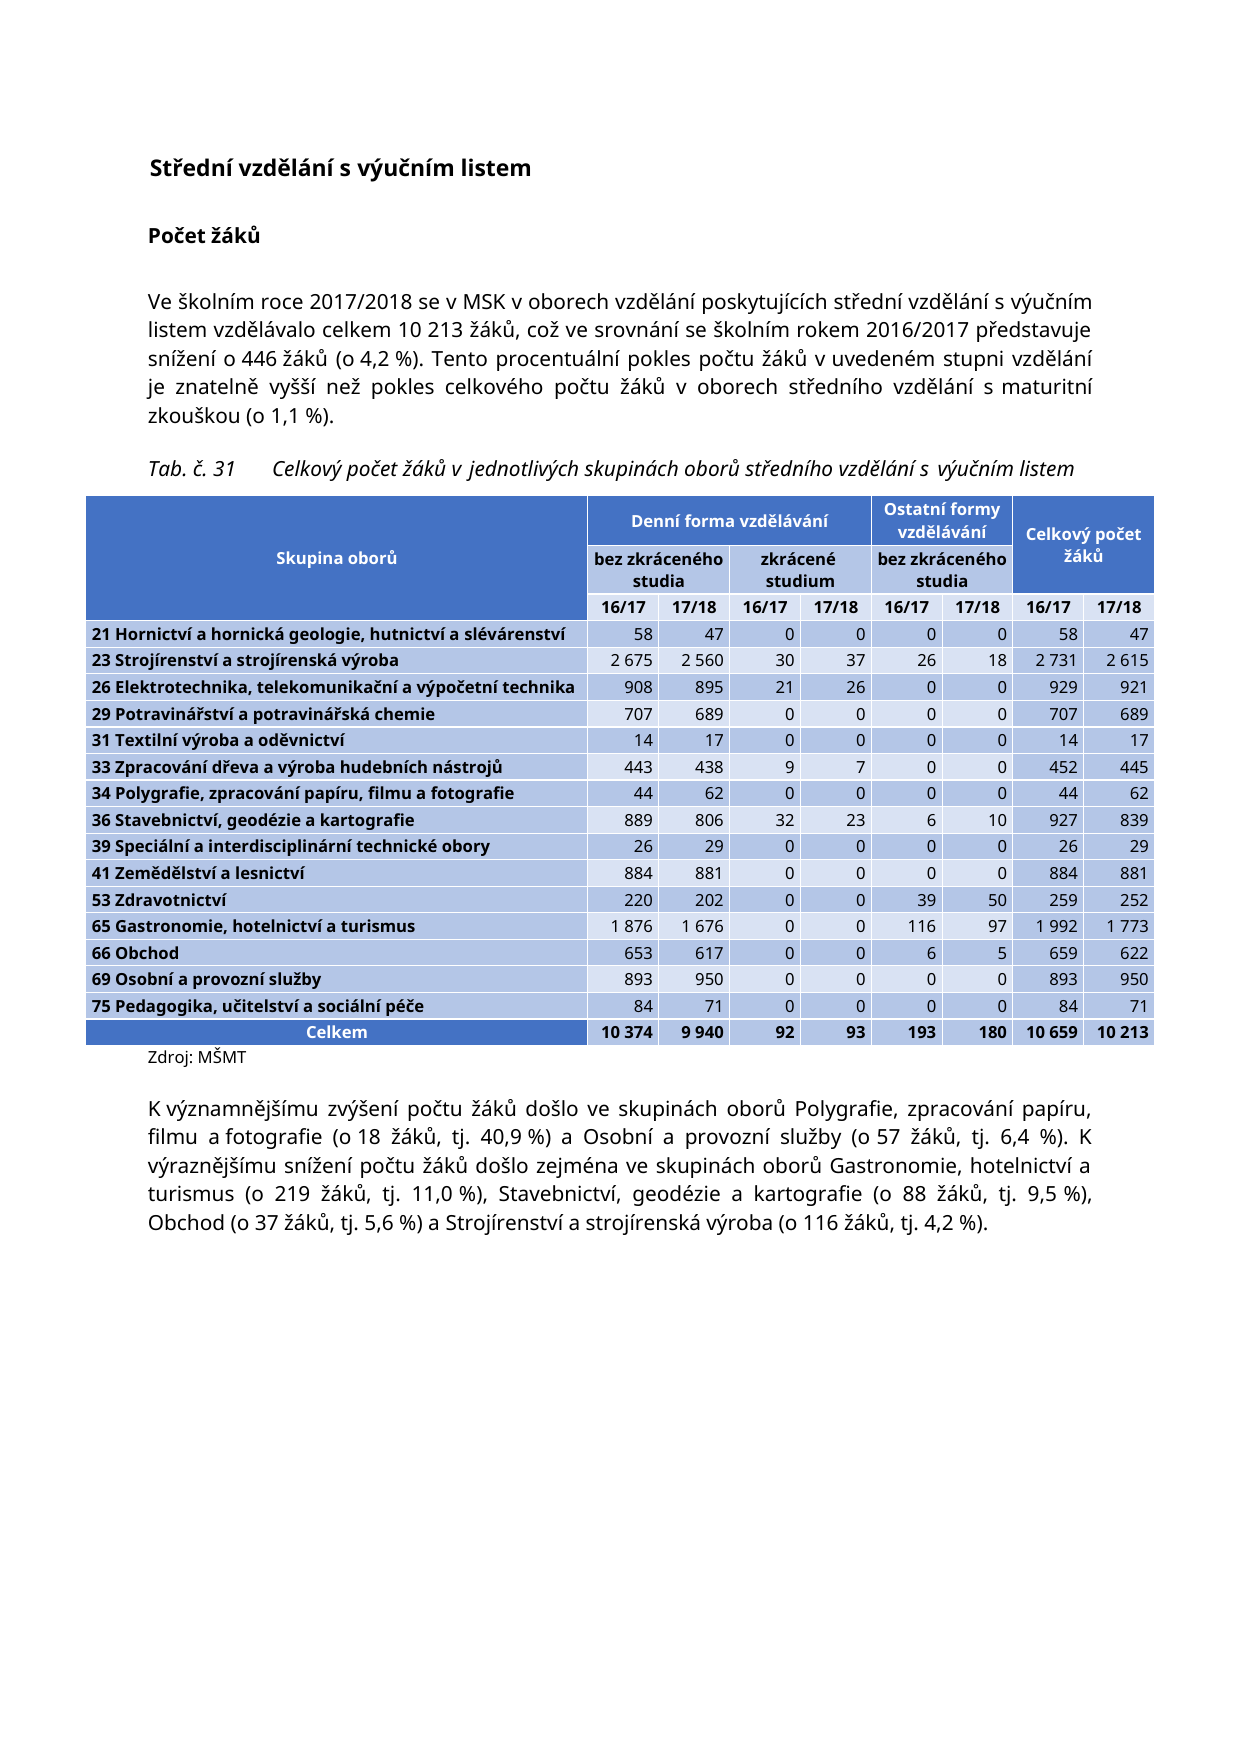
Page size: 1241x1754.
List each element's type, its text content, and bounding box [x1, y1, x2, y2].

table_cell 53 Zdravotnictví [86, 887, 587, 912]
table_cell 92 [730, 1020, 800, 1045]
table_cell 0 [943, 834, 1012, 859]
table_cell 445 [1084, 754, 1154, 779]
table_cell 0 [801, 966, 871, 992]
table_cell 0 [943, 781, 1012, 806]
table_header Ostatní formy vzdělávání [872, 496, 1012, 545]
table_cell 30 [730, 648, 800, 673]
table_cell 23 [801, 807, 871, 833]
table_cell 884 [588, 860, 658, 886]
table_cell 17/18 [943, 595, 1012, 620]
table_cell 16/17 [872, 595, 942, 620]
table_cell 84 [1013, 993, 1083, 1018]
table_cell 908 [588, 674, 658, 700]
table_cell 884 [1013, 860, 1083, 886]
table_cell 44 [1013, 781, 1083, 806]
subtitle Střední vzdělání s výučním listem [149, 152, 1092, 183]
table_cell 0 [801, 860, 871, 886]
table_cell 881 [659, 860, 729, 886]
table_cell 1 992 [1013, 913, 1083, 939]
table_cell 44 [588, 781, 658, 806]
table_cell 0 [872, 728, 942, 753]
table_cell 21 Hornictví a hornická geologie, hutnictví a slévárenství [86, 621, 587, 647]
table_cell 6 [872, 807, 942, 833]
table_cell 31 Textilní výroba a oděvnictví [86, 728, 587, 753]
table_cell 0 [730, 728, 800, 753]
table_cell 929 [1013, 674, 1083, 700]
table_cell 16/17 [1013, 595, 1083, 620]
table_header Denní forma vzdělávání [588, 496, 871, 545]
table_cell 202 [659, 887, 729, 912]
table_cell 0 [801, 834, 871, 859]
table_cell 0 [730, 621, 800, 647]
table_cell 895 [659, 674, 729, 700]
table_cell 689 [659, 701, 729, 726]
table_cell 2 615 [1084, 648, 1154, 673]
table_cell 58 [588, 621, 658, 647]
table_cell 0 [730, 966, 800, 992]
table_cell 1 773 [1084, 913, 1154, 939]
table_cell 17/18 [659, 595, 729, 620]
table_cell 0 [730, 834, 800, 859]
table_cell 41 Zemědělství a lesnictví [86, 860, 587, 886]
table_cell 0 [943, 860, 1012, 886]
table_cell 0 [872, 674, 942, 700]
table_cell 0 [943, 754, 1012, 779]
table_cell 34 Polygrafie, zpracování papíru, filmu a fotografie [86, 781, 587, 806]
table_cell 438 [659, 754, 729, 779]
table_cell 26 Elektrotechnika, telekomunikační a výpočetní technika [86, 674, 587, 700]
table_cell 0 [730, 940, 800, 965]
table_cell 26 [872, 648, 942, 673]
table_cell 10 [943, 807, 1012, 833]
table_cell bez zkráceného studia [588, 546, 729, 593]
table_cell 37 [801, 648, 871, 673]
table_cell 259 [1013, 887, 1083, 912]
table_cell 0 [801, 621, 871, 647]
table_cell 707 [588, 701, 658, 726]
table_header Skupina oborů [86, 496, 587, 620]
table_cell 1 876 [588, 913, 658, 939]
table_cell 1 676 [659, 913, 729, 939]
table_cell 47 [659, 621, 729, 647]
table_cell 6 [872, 940, 942, 965]
table_cell 0 [801, 701, 871, 726]
table_cell 0 [872, 834, 942, 859]
table_cell 29 [659, 834, 729, 859]
table_cell 443 [588, 754, 658, 779]
table_cell 0 [943, 701, 1012, 726]
table_cell 0 [872, 754, 942, 779]
table_cell 10 213 [1084, 1020, 1154, 1045]
table_cell 62 [1084, 781, 1154, 806]
table_cell 0 [730, 887, 800, 912]
table_cell 29 [1084, 834, 1154, 859]
table_cell 950 [659, 966, 729, 992]
table_cell 452 [1013, 754, 1083, 779]
table_cell 17 [659, 728, 729, 753]
table_cell 0 [872, 781, 942, 806]
table_cell 65 Gastronomie, hotelnictví a turismus [86, 913, 587, 939]
table_cell 0 [730, 781, 800, 806]
table_cell 66 Obchod [86, 940, 587, 965]
table_cell 0 [943, 621, 1012, 647]
table_cell 893 [1013, 966, 1083, 992]
table_cell 0 [872, 701, 942, 726]
table_cell 707 [1013, 701, 1083, 726]
table_cell 97 [943, 913, 1012, 939]
table_cell 0 [872, 621, 942, 647]
table_cell 17/18 [1084, 595, 1154, 620]
table_cell 14 [588, 728, 658, 753]
table_cell 23 Strojírenství a strojírenská výroba [86, 648, 587, 673]
table_cell 36 Stavebnictví, geodézie a kartografie [86, 807, 587, 833]
table_cell 689 [1084, 701, 1154, 726]
table_header Celkový počet žáků [1013, 496, 1154, 593]
table_cell 93 [801, 1020, 871, 1045]
table_cell 927 [1013, 807, 1083, 833]
table_cell 0 [943, 966, 1012, 992]
text K významnějšímu zvýšení počtu žáků došlo ve skupinách oborů Polygrafie, zpracování papíru, filmu a fotografie (o 18 žáků, tj. 40,9 %) a Osobní a provozní služby (o 57 žáků, tj. 6,4 %). K výraznějšímu snížení počtu žáků došlo zejména ve skupinách oborů Gastronomie, hotelnictví a turismus (o 219 žáků, tj. 11,0 %), Stavebnictví, geodézie a kartografie (o 88 žáků, tj. 9,5 %), Obchod (o 37 žáků, tj. 5,6 %) a Strojírenství a strojírenská výroba (o 116 žáků, tj. 4,2 %). [148, 1094, 1092, 1236]
table_cell 889 [588, 807, 658, 833]
table_cell 220 [588, 887, 658, 912]
table_cell 839 [1084, 807, 1154, 833]
table_cell 71 [1084, 993, 1154, 1018]
table_cell 47 [1084, 621, 1154, 647]
table_cell 33 Zpracování dřeva a výroba hudebních nástrojů [86, 754, 587, 779]
table_cell 0 [872, 993, 942, 1018]
table_cell Celkem [86, 1020, 587, 1045]
table_cell 653 [588, 940, 658, 965]
table_cell 26 [1013, 834, 1083, 859]
table_cell 32 [730, 807, 800, 833]
text Zdroj: MŠMT [148, 1046, 1092, 1069]
table_cell 617 [659, 940, 729, 965]
table_cell bez zkráceného studia [872, 546, 1012, 593]
table_cell 21 [730, 674, 800, 700]
table_cell 9 940 [659, 1020, 729, 1045]
list Celkový počet žáků v jednotlivých skupinách oborů středního vzdělání s výučním listem [148, 454, 1092, 483]
table_cell 0 [801, 781, 871, 806]
table_cell 0 [872, 966, 942, 992]
table_cell 193 [872, 1020, 942, 1045]
table_cell 252 [1084, 887, 1154, 912]
table_cell zkrácené studium [730, 546, 871, 593]
table_cell 18 [943, 648, 1012, 673]
table_cell 69 Osobní a provozní služby [86, 966, 587, 992]
table_cell 921 [1084, 674, 1154, 700]
text Ve školním roce 2017/2018 se v MSK v oborech vzdělání poskytujících střední vzdělání s výučním listem vzdělávalo celkem 10 213 žáků, což ve srovnání se školním rokem 2016/2017 představuje snížení o 446 žáků (o 4,2 %). Tento procentuální pokles počtu žáků v uvedeném stupni vzdělání je znatelně vyšší než pokles celkového počtu žáků v oborech středního vzdělání s maturitní zkouškou (o 1,1 %). [148, 287, 1092, 429]
table_cell 0 [730, 913, 800, 939]
table_cell 180 [943, 1020, 1012, 1045]
table_cell 10 374 [588, 1020, 658, 1045]
table_cell 116 [872, 913, 942, 939]
table_cell 659 [1013, 940, 1083, 965]
table_cell 0 [872, 860, 942, 886]
table_cell 50 [943, 887, 1012, 912]
table_cell 14 [1013, 728, 1083, 753]
table_cell 0 [801, 940, 871, 965]
table_cell 950 [1084, 966, 1154, 992]
table_cell 881 [1084, 860, 1154, 886]
table_cell 71 [659, 993, 729, 1018]
table_cell 0 [801, 913, 871, 939]
table_cell 5 [943, 940, 1012, 965]
table_cell 58 [1013, 621, 1083, 647]
table_cell 806 [659, 807, 729, 833]
table_cell 0 [801, 993, 871, 1018]
table_cell 17/18 [801, 595, 871, 620]
table_cell 26 [588, 834, 658, 859]
table_cell 0 [801, 887, 871, 912]
table_cell 39 Speciální a interdisciplinární technické obory [86, 834, 587, 859]
table_cell 16/17 [730, 595, 800, 620]
table_cell 0 [943, 993, 1012, 1018]
table_cell 84 [588, 993, 658, 1018]
table_cell 10 659 [1013, 1020, 1083, 1045]
table_cell 7 [801, 754, 871, 779]
table_cell 75 Pedagogika, učitelství a sociální péče [86, 993, 587, 1018]
table_cell 0 [943, 674, 1012, 700]
table_cell 622 [1084, 940, 1154, 965]
table_cell 0 [730, 860, 800, 886]
table_cell 2 560 [659, 648, 729, 673]
table_cell 2 731 [1013, 648, 1083, 673]
table_cell 0 [943, 728, 1012, 753]
table_cell 0 [730, 993, 800, 1018]
table_cell 29 Potravinářství a potravinářská chemie [86, 701, 587, 726]
table_cell 9 [730, 754, 800, 779]
table_cell 0 [730, 701, 800, 726]
table_cell 17 [1084, 728, 1154, 753]
table_cell 2 675 [588, 648, 658, 673]
table_cell 16/17 [588, 595, 658, 620]
table_cell 39 [872, 887, 942, 912]
text Počet žáků [148, 221, 1092, 249]
table_cell 0 [801, 728, 871, 753]
table_cell 893 [588, 966, 658, 992]
table_cell 62 [659, 781, 729, 806]
table_cell 26 [801, 674, 871, 700]
